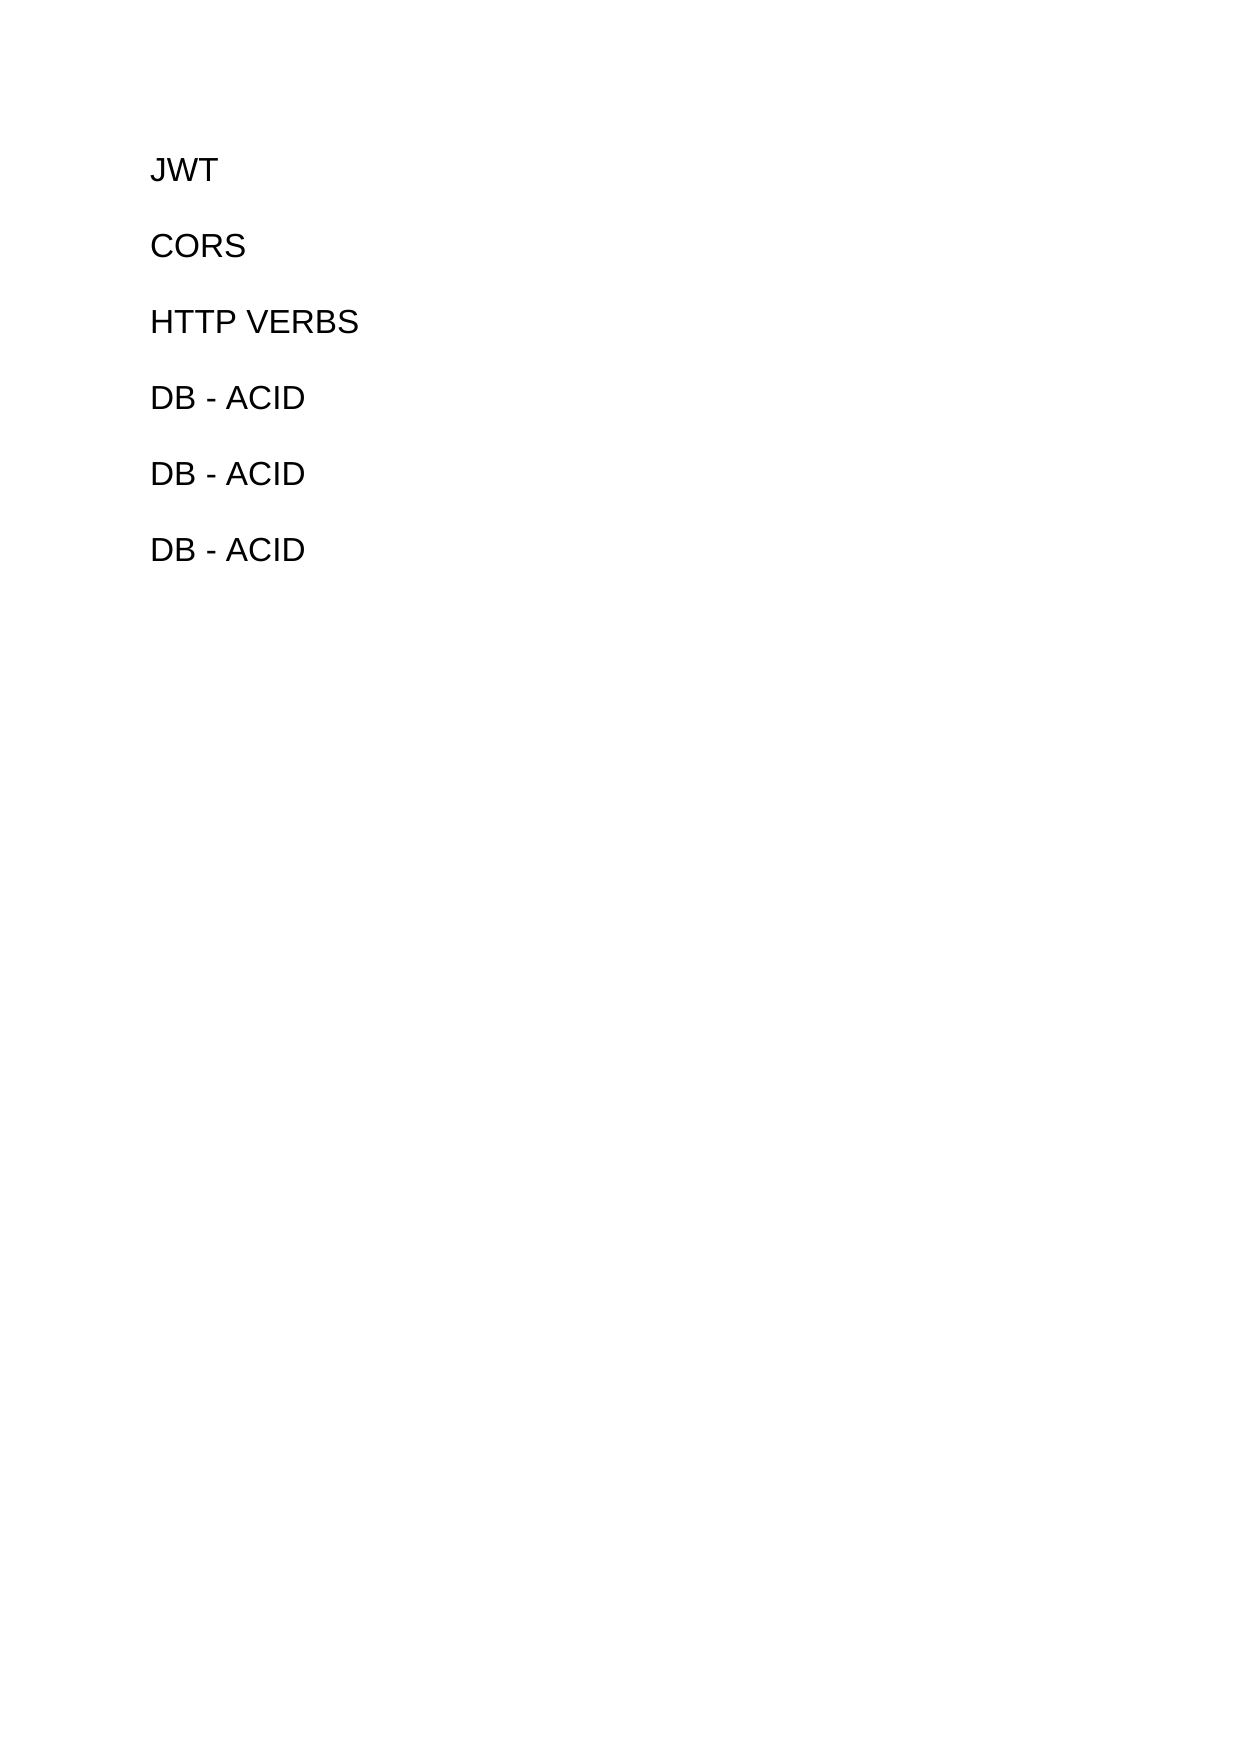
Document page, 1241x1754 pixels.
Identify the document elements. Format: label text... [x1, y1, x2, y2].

subtitle CORS [150, 226, 1090, 264]
subtitle DB - ACID [150, 530, 1090, 568]
subtitle DB - ACID [150, 454, 1090, 492]
subtitle HTTP VERBS [150, 302, 1090, 340]
subtitle JWT [150, 150, 1090, 188]
subtitle DB - ACID [150, 378, 1090, 416]
